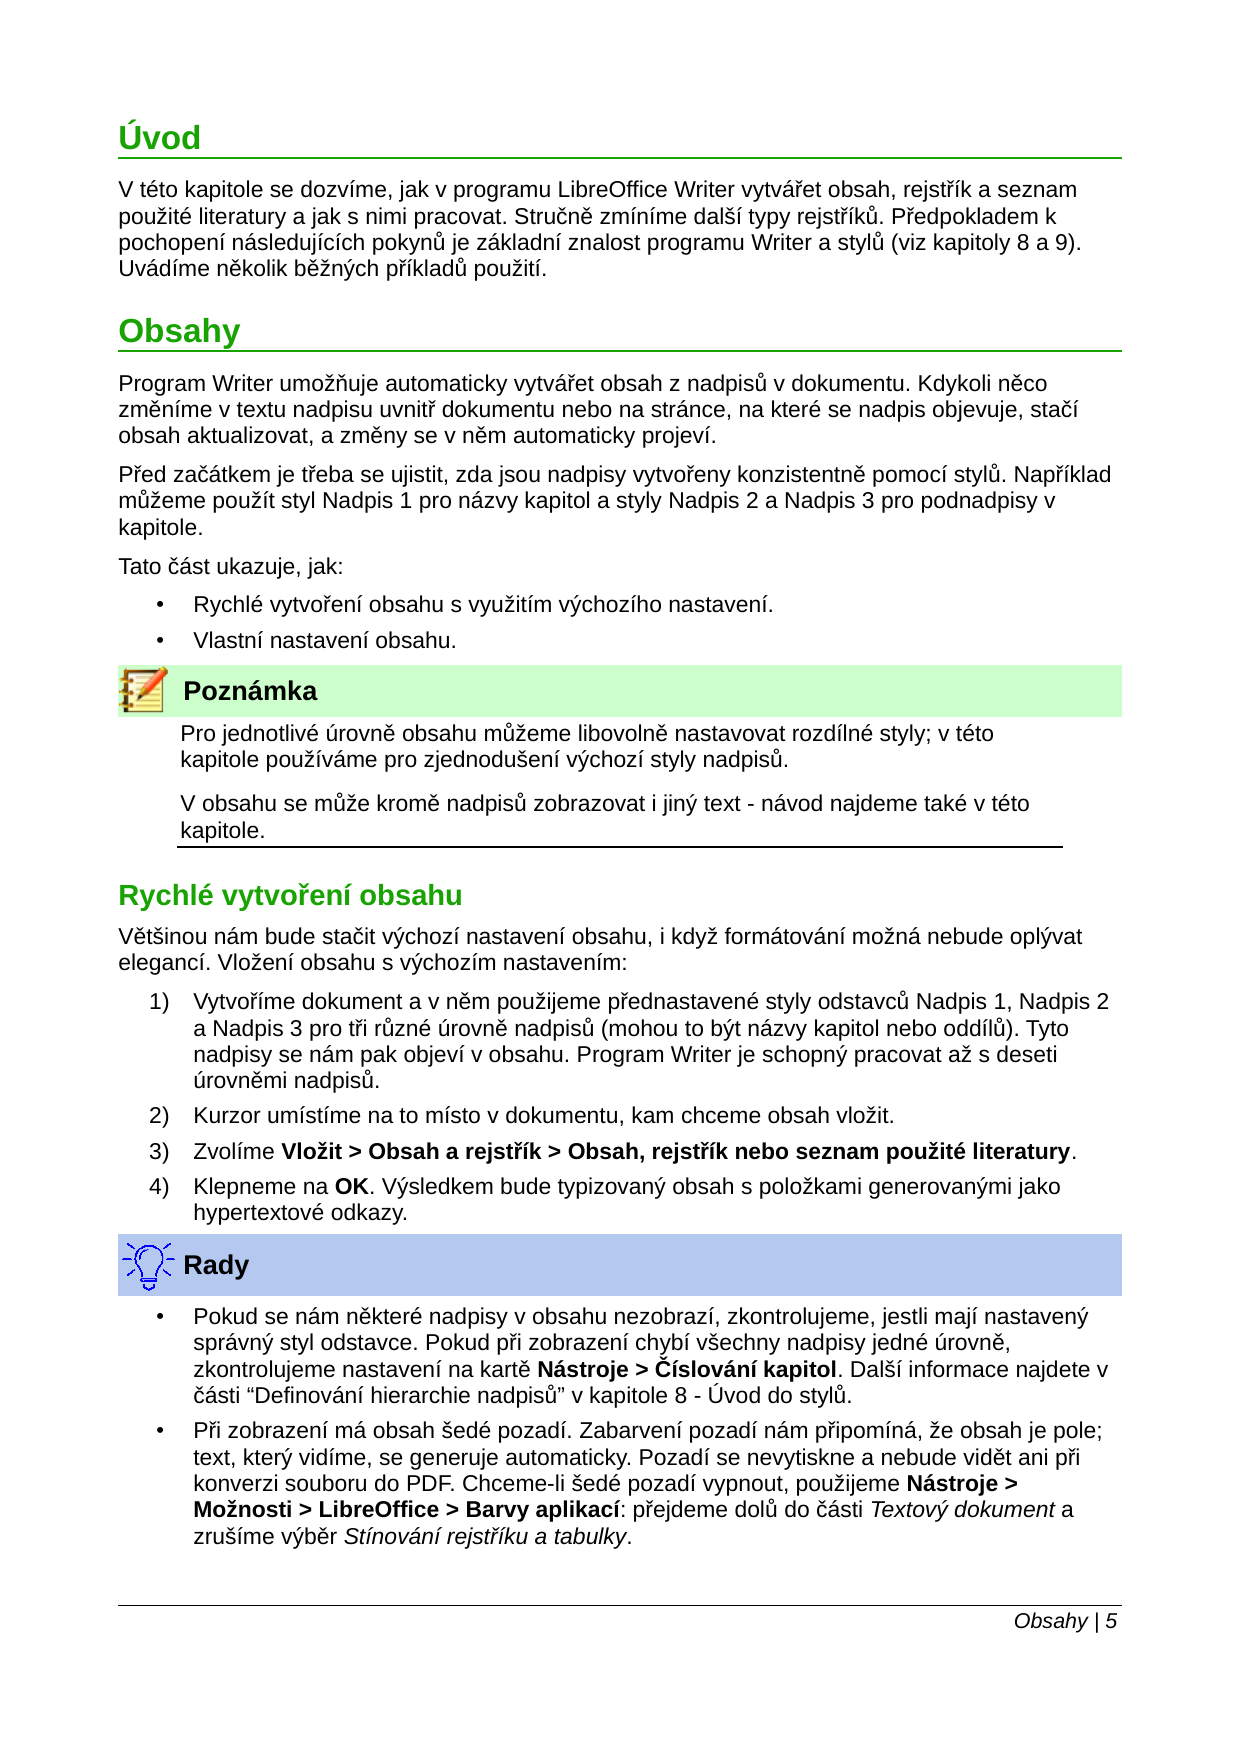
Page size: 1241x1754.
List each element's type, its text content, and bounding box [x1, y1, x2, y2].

list Rychlé vytvoření obsahu s využitím výchozího nastavení. [156, 591, 1122, 618]
text Před začátkem je třeba se ujistit, zda jsou nadpisy vytvořeny konzistentně pomocí stylů. Například můžeme použít styl Nadpis 1 pro názvy kapitol a styly Nadpis 2 a Nadpis 3 pro podnadpisy v kapitole. [118, 461, 1122, 540]
list Při zobrazení má obsah šedé pozadí. Zabarvení pozadí nám připomíná, že obsah je pole; text, který vidíme, se generuje automaticky. Pozadí se nevytiskne a nebude vidět ani při konverzi souboru do PDF. Chceme-li šedé pozadí vypnout, použijeme Nástroje > Možnosti > LibreOffice > Barvy aplikací: přejdeme dolů do části Textový dokument a zrušíme výběr Stínování rejstříku a tabulky. [156, 1417, 1122, 1549]
list Vlastní nastavení obsahu. [156, 627, 1122, 653]
subtitle Poznámka [118, 665, 1122, 717]
list Vytvoříme dokument a v něm použijeme přednastavené styly odstavců Nadpis 1, Nadpis 2 a Nadpis 3 pro tři různé úrovně nadpisů (mohou to být názvy kapitol nebo oddílů). Tyto nadpisy se nám pak objeví v obsahu. Program Writer je schopný pracovat až s deseti úrovněmi nadpisů. [169, 988, 1122, 1093]
subtitle Rady [118, 1234, 1122, 1296]
list Tato část ukazuje, jak: [118, 553, 1122, 579]
list Klepneme na OK. Výsledkem bude typizovaný obsah s položkami generovanými jako hypertextové odkazy. [169, 1173, 1122, 1226]
subtitle Úvod [118, 118, 1122, 157]
picture [119, 1235, 179, 1295]
subtitle Obsahy [118, 311, 1122, 350]
list Kurzor umístíme na to místo v dokumentu, kam chceme obsah vložit. [169, 1102, 1122, 1129]
list Pokud se nám některé nadpisy v obsahu nezobrazí, zkontrolujeme, jestli mají nastavený správný styl odstavce. Pokud při zobrazení chybí všechny nadpisy jedné úrovně, zkontrolujeme nastavení na kartě Nástroje > Číslování kapitol. Další informace najdete v části “Definování hierarchie nadpisů” v kapitole 8 - Úvod do stylů. [156, 1303, 1122, 1408]
subtitle Rychlé vytvoření obsahu [118, 878, 1122, 911]
picture [119, 665, 170, 716]
text V této kapitole se dozvíme, jak v programu LibreOffice Writer vytvářet obsah, rejstřík a seznam použité literatury a jak s nimi pracovat. Stručně zmíníme další typy rejstříků. Předpokladem k pochopení následujících pokynů je základní znalost programu Writer a stylů (viz kapitoly 8 a 9). Uvádíme několik běžných příkladů použití. [118, 176, 1122, 282]
text Pro jednotlivé úrovně obsahu můžeme libovolně nastavovat rozdílné styly; v této kapitole používáme pro zjednodušení výchozí styly nadpisů. [177, 717, 1063, 773]
text Program Writer umožňuje automaticky vytvářet obsah z nadpisů v dokumentu. Kdykoli něco změníme v textu nadpisu uvnitř dokumentu nebo na stránce, na které se nadpis objevuje, stačí obsah aktualizovat, a změny se v něm automaticky projeví. [118, 369, 1122, 448]
list Většinou nám bude stačit výchozí nastavení obsahu, i když formátování možná nebude oplývat elegancí. Vložení obsahu s výchozím nastavením: [118, 923, 1122, 976]
list Zvolíme Vložit > Obsah a rejstřík > Obsah, rejstřík nebo seznam použité literatury. [169, 1138, 1122, 1164]
text V obsahu se může kromě nadpisů zobrazovat i jiný text - návod najdeme také v této kapitole. [177, 787, 1063, 846]
